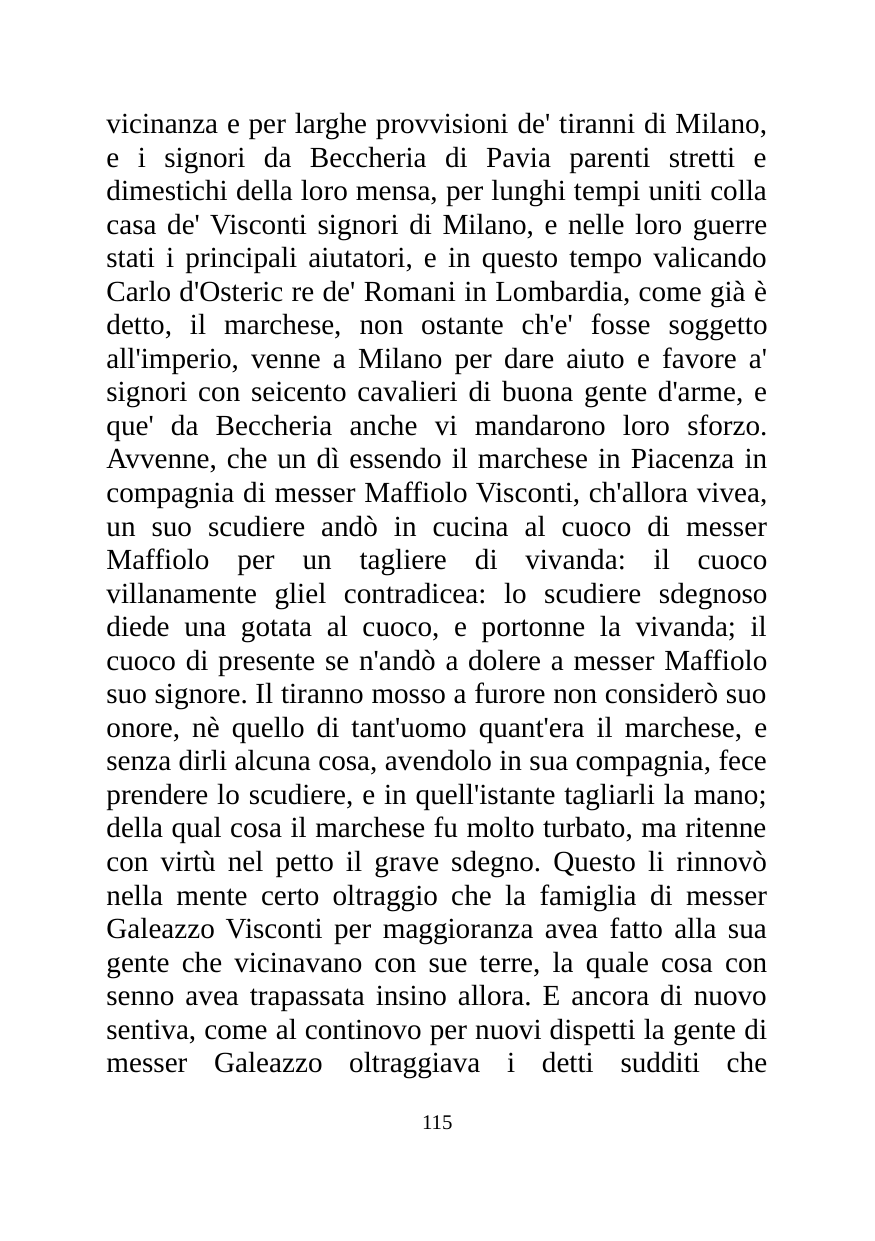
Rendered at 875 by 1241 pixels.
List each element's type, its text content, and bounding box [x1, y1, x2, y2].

text vicinanza e per larghe provvisioni de' tiranni di Milano, e i signori da Beccheria di Pavia parenti stretti e dimestichi della loro mensa, per lunghi tempi uniti colla casa de' Visconti signori di Milano, e nelle loro guerre stati i principali aiutatori, e in questo tempo valicando Carlo d'Osteric re de' Romani in Lombardia, come già è detto, il marchese, non ostante ch'e' fosse soggetto all'imperio, venne a Milano per dare aiuto e favore a' signori con seicento cavalieri di buona gente d'arme, e que' da Beccheria anche vi mandarono loro sforzo. Avvenne, che un dì essendo il marchese in Piacenza in compagnia di messer Maffiolo Visconti, ch'allora vivea, un suo scudiere andò in cucina al cuoco di messer Maffiolo per un tagliere di vivanda: il cuoco villanamente gliel contradicea: lo scudiere sdegnoso diede una gotata al cuoco, e portonne la vivanda; il cuoco di presente se n'andò a dolere a messer Maffiolo suo signore. Il tiranno mosso a furore non considerò suo onore, nè quello di tant'uomo quant'era il marchese, e senza dirli alcuna cosa, avendolo in sua compagnia, fece prendere lo scudiere, e in quell'istante tagliarli la mano; della qual cosa il marchese fu molto turbato, ma ritenne con virtù nel petto il grave sdegno. Questo li rinnovò nella mente certo oltraggio che la famiglia di messer Galeazzo Visconti per maggioranza avea fatto alla sua gente che vicinavano con sue terre, la quale cosa con senno avea trapassata insino allora. E ancora di nuovo sentiva, come al continovo per nuovi dispetti la gente di messer Galeazzo oltraggiava i detti sudditi che [106, 106, 768, 1079]
